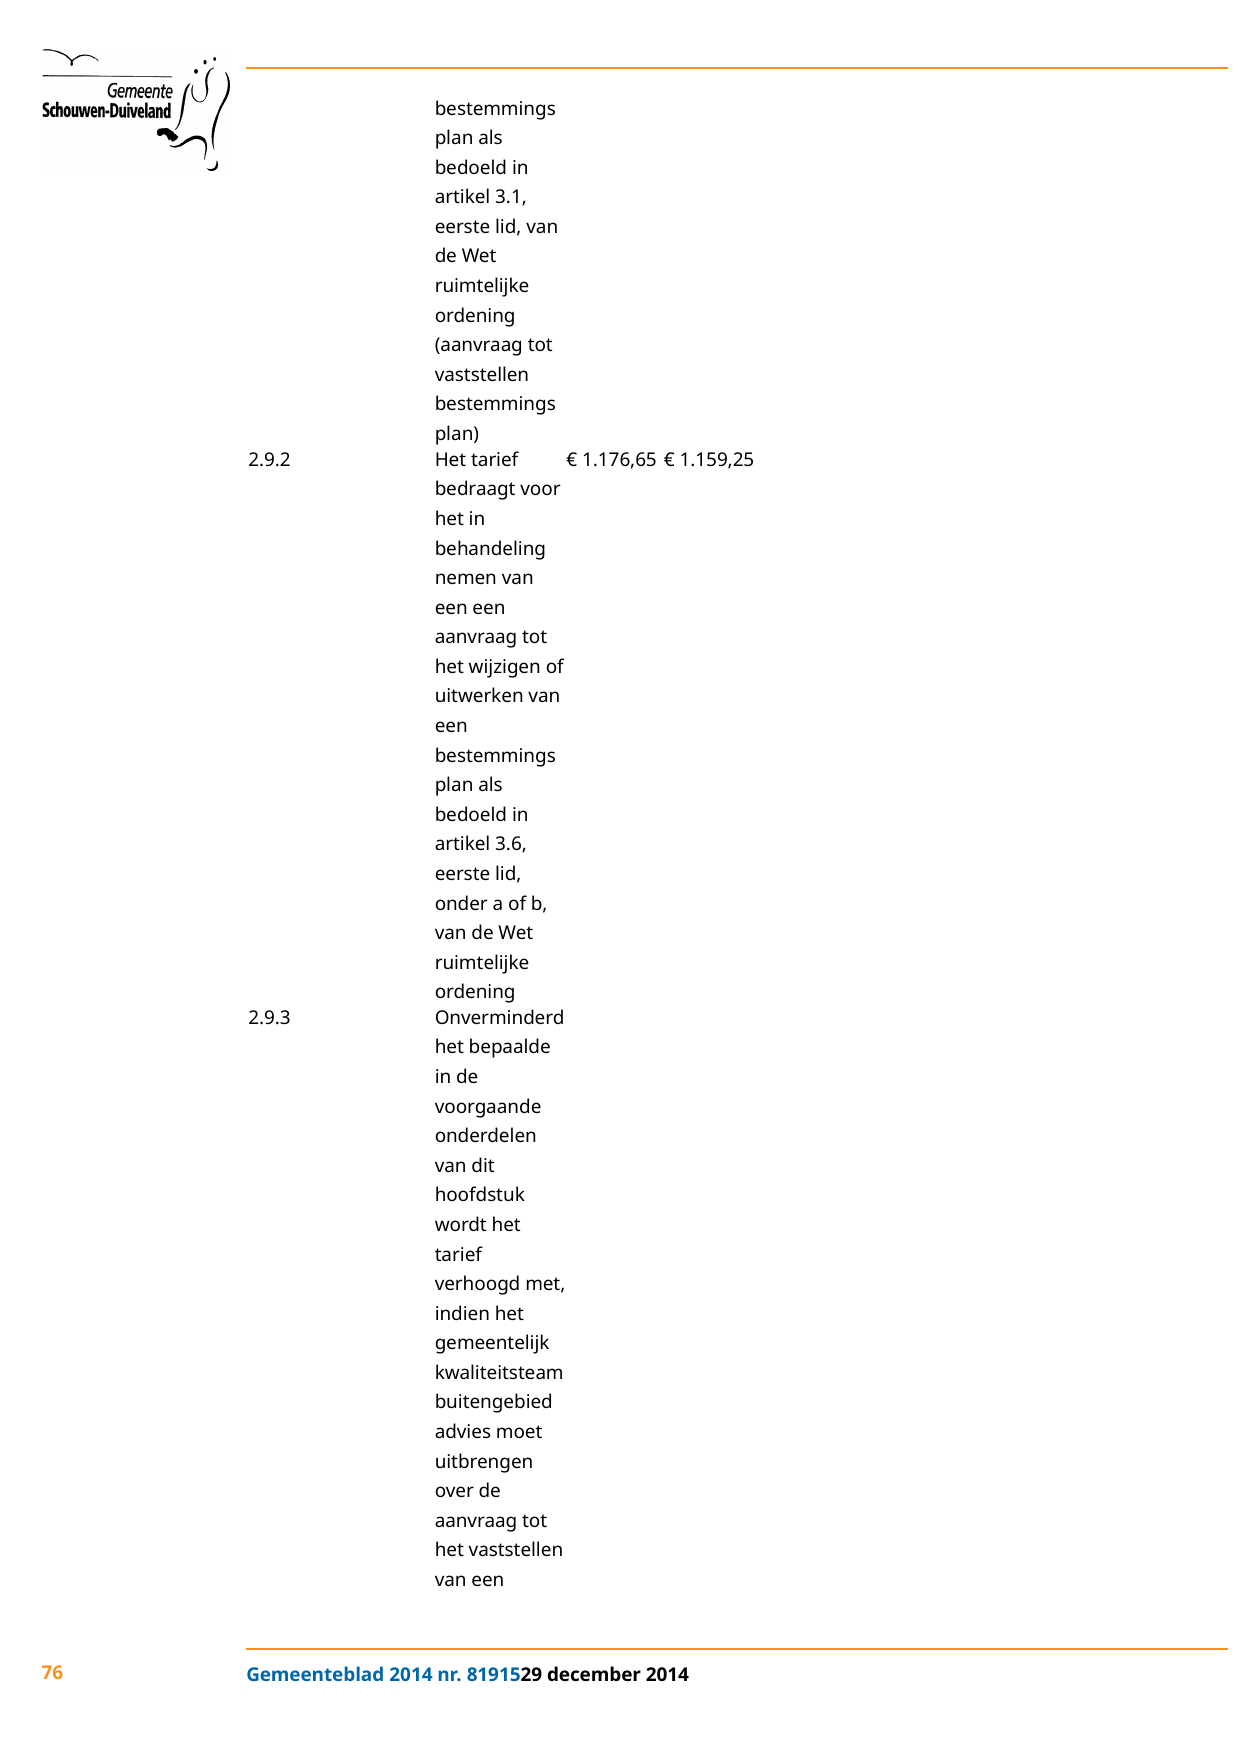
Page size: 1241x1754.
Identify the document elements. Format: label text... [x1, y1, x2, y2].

table_cell [566, 1004, 664, 1592]
table_cell [956, 1004, 1054, 1592]
table_cell 2.9.3 [248, 1004, 434, 1592]
table_cell € 1.176,65 [566, 446, 664, 1004]
table_cell [664, 95, 761, 446]
table_cell bestemmingsplan als bedoeld in artikel 3.1, eerste lid, van de Wet ruimtelijke ordening (aanvraag tot vaststellen bestemmingsplan) [435, 95, 566, 446]
table_cell [761, 1004, 859, 1592]
picture [41, 47, 231, 172]
table_cell [859, 446, 956, 1004]
table_cell [859, 95, 956, 446]
table_cell [761, 95, 859, 446]
table_cell [1054, 1004, 1152, 1592]
table_cell [761, 446, 859, 1004]
table_cell [956, 95, 1054, 446]
table_cell [566, 95, 664, 446]
table_cell [248, 95, 434, 446]
table_cell 2.9.2 [248, 446, 434, 1004]
table_cell € 1.159,25 [664, 446, 761, 1004]
table_cell Het tarief bedraagt voor het in behandeling nemen van een een aanvraag tot het wijzigen of uitwerken van een bestemmingsplan als bedoeld in artikel 3.6, eerste lid, onder a of b, van de Wet ruimtelijke ordening [435, 446, 566, 1004]
table_cell [1054, 95, 1152, 446]
table_cell Onverminderd het bepaalde in de voorgaande onderdelen van dit hoofdstuk wordt het tarief verhoogd met, indien het gemeentelijk kwaliteitsteam buitengebied advies moet uitbrengen over de aanvraag tot het vaststellen van een [435, 1004, 566, 1592]
table_cell [956, 446, 1054, 1004]
table_cell [1054, 446, 1152, 1004]
table_cell [664, 1004, 761, 1592]
table_cell [859, 1004, 956, 1592]
